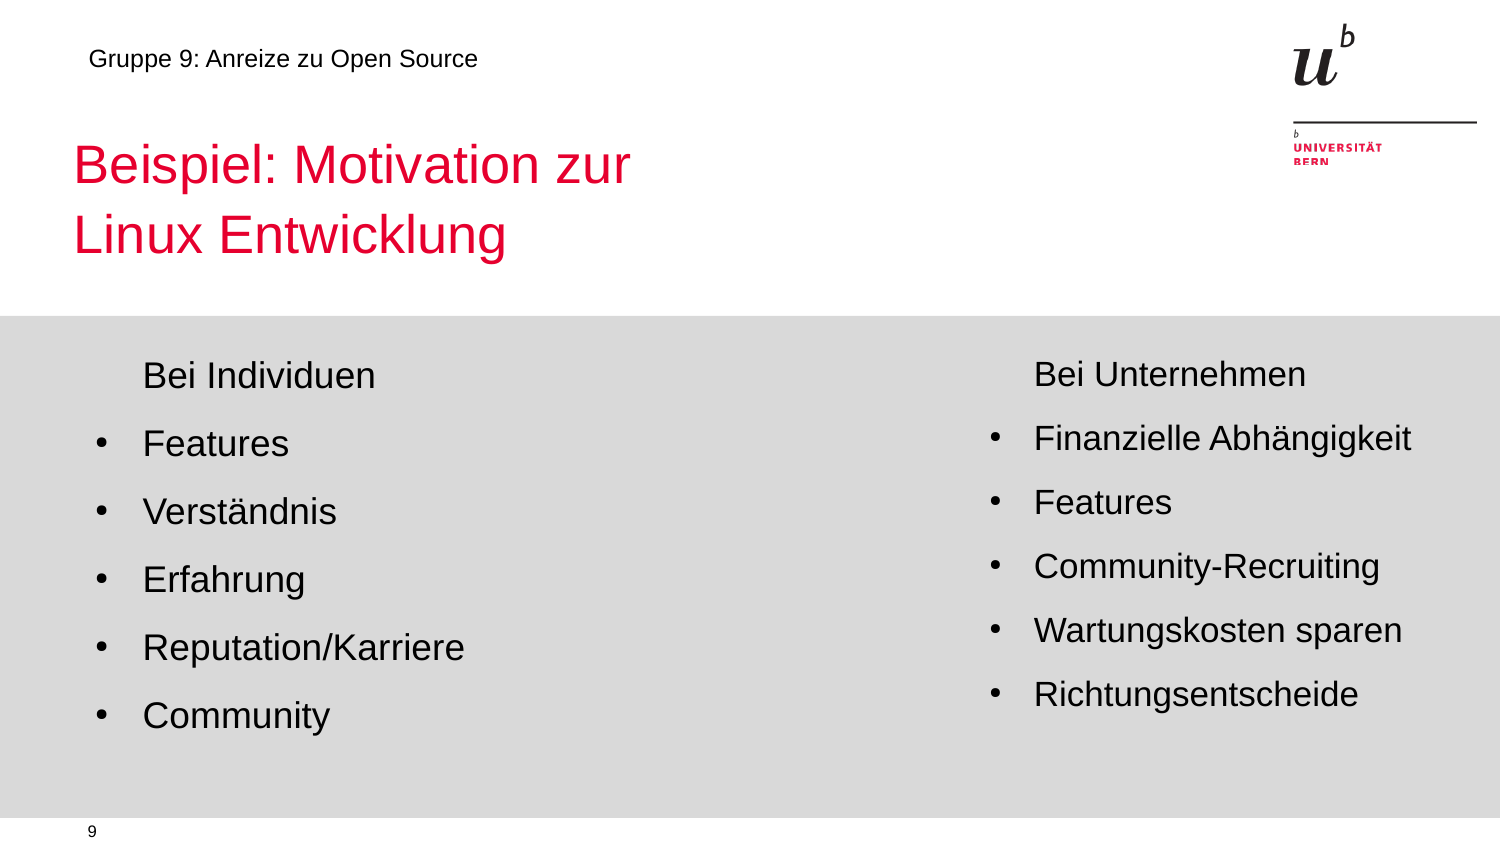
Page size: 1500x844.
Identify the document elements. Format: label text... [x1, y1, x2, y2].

list Bei Individuen Features Verständnis Erfahrung Reputation/Karriere Community [79, 354, 562, 739]
list Bei Unternehmen Finanzielle Abhängigkeit Features Community-Recruiting Wartungskosten sparen Richtungsentscheide [974, 354, 1418, 739]
text_box Beispiel: Motivation zur Linux Entwicklung [59, 118, 768, 273]
